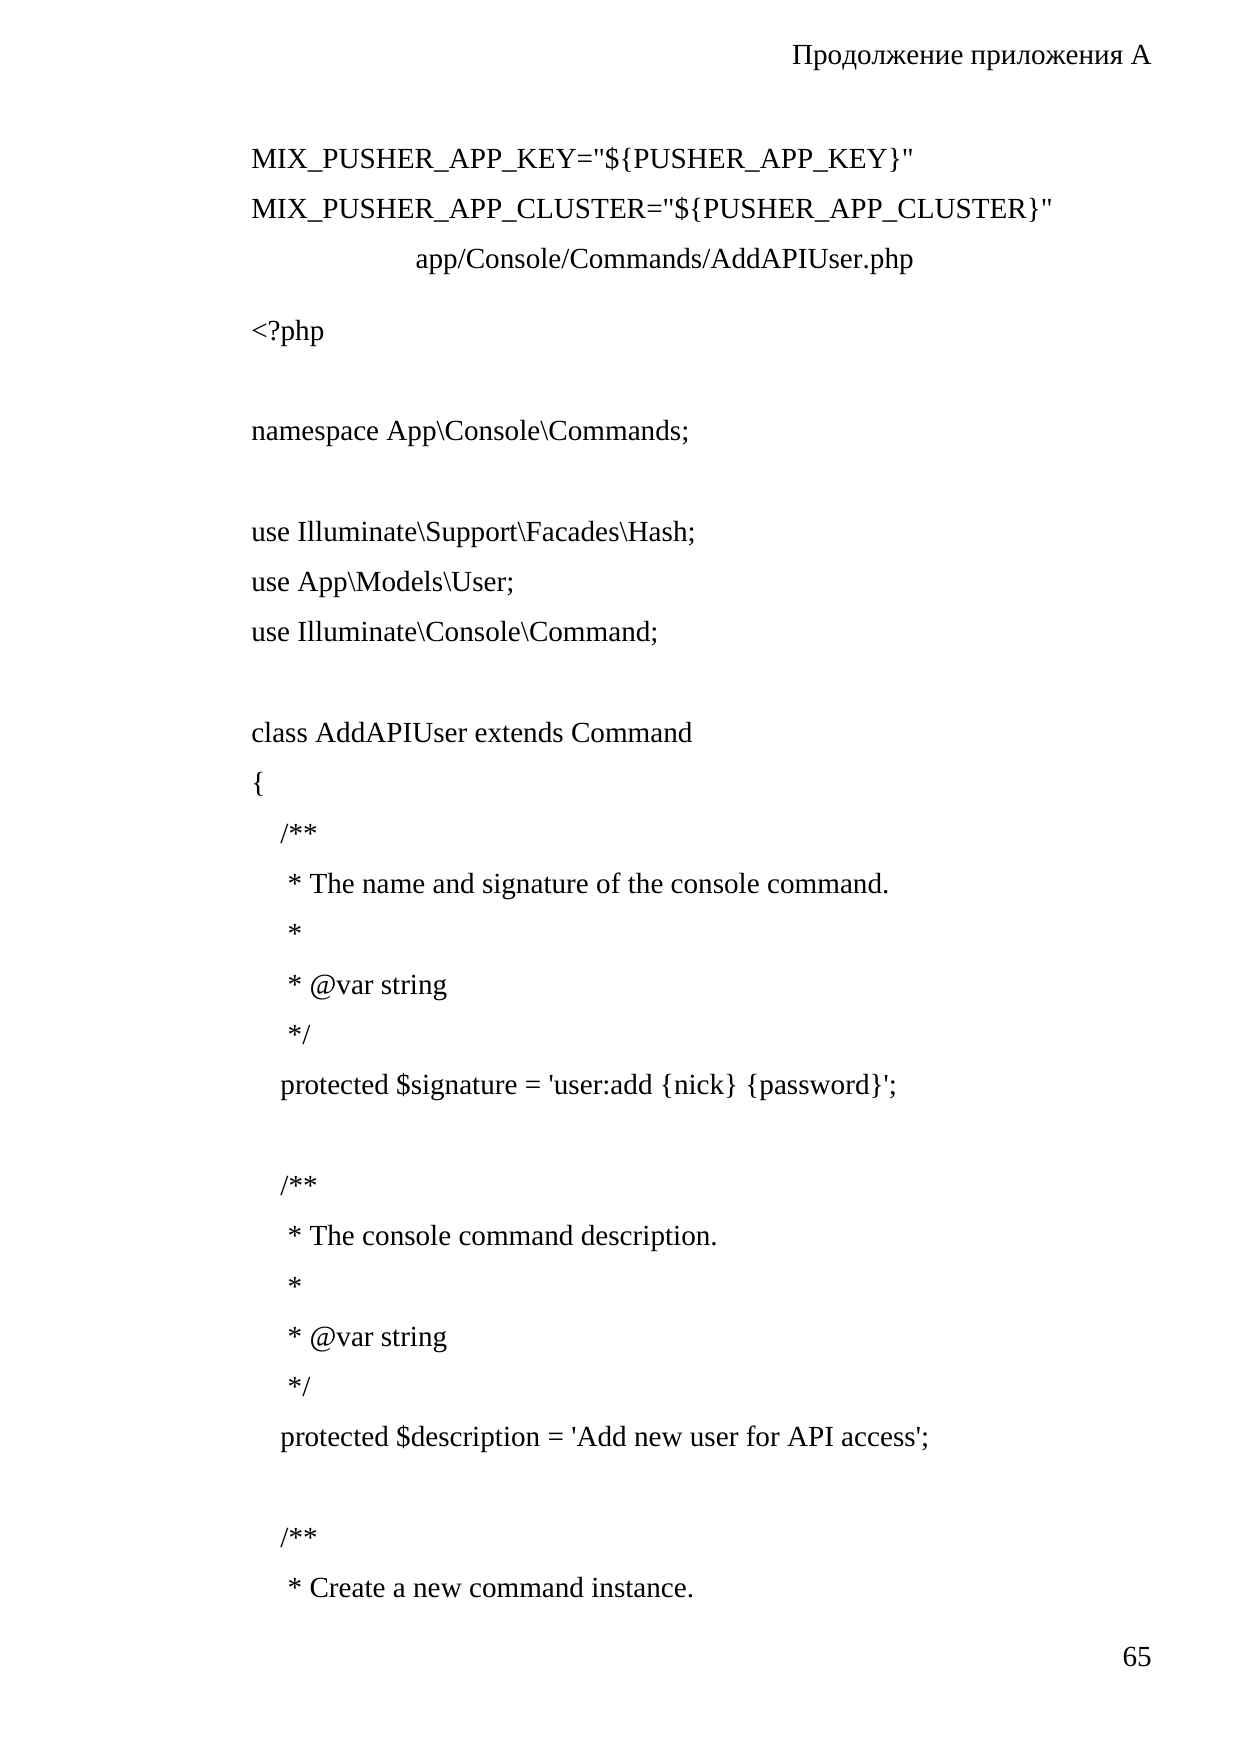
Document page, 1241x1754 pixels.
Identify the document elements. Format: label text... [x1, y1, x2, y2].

text { [177, 766, 1152, 799]
text MIX_PUSHER_APP_CLUSTER="${PUSHER_APP_CLUSTER}" [177, 191, 1152, 225]
text use Illuminate\Support\Facades\Hash; [177, 514, 1152, 547]
text namespace App\Console\Commands; [177, 413, 1152, 447]
text protected $signature = 'user:add {nick} {password}'; [177, 1067, 1152, 1101]
text use Illuminate\Console\Command; [177, 614, 1152, 648]
text * The console command description. [177, 1218, 1152, 1252]
text use App\Models\User; [177, 564, 1152, 598]
text * @var string [177, 967, 1152, 1000]
text * Create a new command instance. [177, 1571, 1152, 1604]
text <?php [177, 313, 1152, 346]
text protected $description = 'Add new user for API access'; [177, 1419, 1152, 1453]
text /** [177, 1520, 1152, 1554]
text */ [177, 1369, 1152, 1403]
text * The name and signature of the console command. [177, 866, 1152, 900]
text class AddAPIUser extends Command [177, 715, 1152, 749]
text * [177, 1269, 1152, 1302]
text */ [177, 1017, 1152, 1051]
text MIX_PUSHER_APP_KEY="${PUSHER_APP_KEY}" [177, 141, 1152, 174]
subtitle app/Console/Commands/AddAPIUser.php [177, 242, 1152, 275]
text /** [177, 1168, 1152, 1202]
text * [177, 916, 1152, 950]
text * @var string [177, 1319, 1152, 1352]
text /** [177, 816, 1152, 849]
